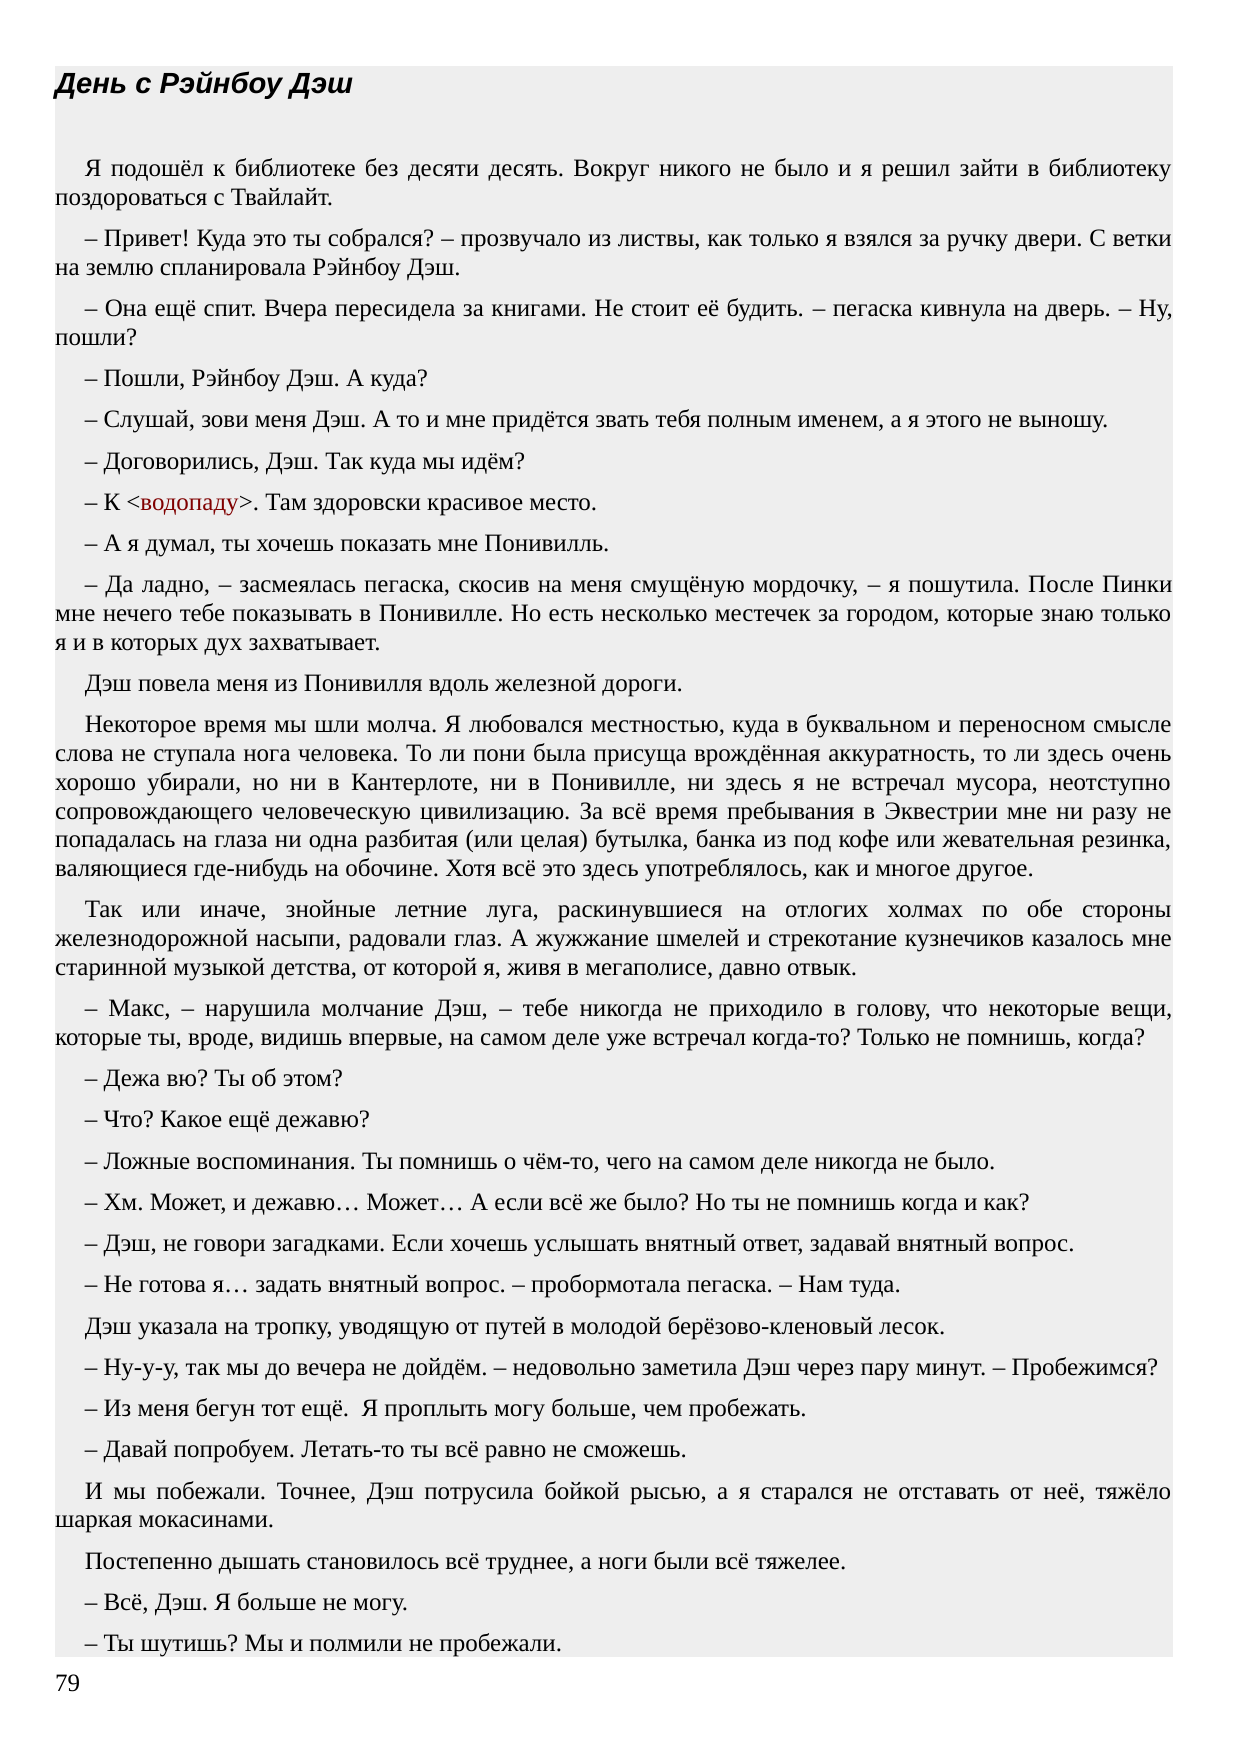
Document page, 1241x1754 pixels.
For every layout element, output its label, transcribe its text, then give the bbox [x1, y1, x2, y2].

text – Макс, – нарушила молчание Дэш, – тебе никогда не приходило в голову, что некоторые вещи, которые ты, вроде, видишь впервые, на самом деле уже встречал когда-то? Только не помнишь, когда? [55, 993, 1173, 1051]
text – Ложные воспоминания. Ты помнишь о чём-то, чего на самом деле никогда не было. [55, 1146, 1173, 1174]
text – Ну-у-у, так мы до вечера не дойдём. – недовольно заметила Дэш через пару минут. – Пробежимся? [55, 1352, 1173, 1381]
text – Всё, Дэш. Я больше не могу. [55, 1587, 1173, 1616]
text Дэш повела меня из Понивилля вдоль железной дороги. [55, 668, 1173, 697]
text – Она ещё спит. Вчера пересидела за книгами. Не стоит её будить. – пегаска кивнула на дверь. – Ну, пошли? [55, 293, 1173, 351]
text – К <водопаду>. Там здоровски красивое место. [55, 487, 1173, 516]
text – Дежа вю? Ты об этом? [55, 1063, 1173, 1092]
text – Давай попробуем. Летать-то ты всё равно не сможешь. [55, 1434, 1173, 1463]
text – Ты шутишь? Мы и полмили не пробежали. [55, 1628, 1173, 1657]
text – Слушай, зови меня Дэш. А то и мне придётся звать тебя полным именем, а я этого не выношу. [55, 404, 1173, 433]
text Постепенно дышать становилось всё труднее, а ноги были всё тяжелее. [55, 1546, 1173, 1574]
text – А я думал, ты хочешь показать мне Понивилль. [55, 528, 1173, 557]
text – Договорились, Дэш. Так куда мы идём? [55, 446, 1173, 474]
text – Дэш, не говори загадками. Если хочешь услышать внятный ответ, задавай внятный вопрос. [55, 1228, 1173, 1257]
text – Пошли, Рэйнбоу Дэш. А куда? [55, 363, 1173, 392]
text Дэш указала на тропку, уводящую от путей в молодой берёзово-кленовый лесок. [55, 1311, 1173, 1339]
text – Не готова я… задать внятный вопрос. – пробормотала пегаска. – Нам туда. [55, 1269, 1173, 1298]
text – Привет! Куда это ты собрался? – прозвучало из листвы, как только я взялся за ручку двери. С ветки на землю спланировала Рэйнбоу Дэш. [55, 223, 1173, 281]
text Я подошёл к библиотеке без десяти десять. Вокруг никого не было и я решил зайти в библиотеку поздороваться с Твайлайт. [55, 153, 1173, 211]
subtitle День с Рэйнбоу Дэш [55, 66, 1173, 99]
text – Да ладно, – засмеялась пегаска, скосив на меня смущёную мордочку, – я пошутила. После Пинки мне нечего тебе показывать в Понивилле. Но есть несколько местечек за городом, которые знаю только я и в которых дух захватывает. [55, 569, 1173, 656]
text Некоторое время мы шли молча. Я любовался местностью, куда в буквальном и переносном смысле слова не ступала нога человека. То ли пони была присуща врождённая аккуратность, то ли здесь очень хорошо убирали, но ни в Кантерлоте, ни в Понивилле, ни здесь я не встречал мусора, неотступно сопровождающего человеческую цивилизацию. За всё время пребывания в Эквестрии мне ни разу не попадалась на глаза ни одна разбитая (или целая) бутылка, банка из под кофе или жевательная резинка, валяющиеся где-нибудь на обочине. Хотя всё это здесь употреблялось, как и многое другое. [55, 709, 1173, 882]
text И мы побежали. Точнее, Дэш потрусила бойкой рысью, а я старался не отставать от неё, тяжёло шаркая мокасинами. [55, 1476, 1173, 1533]
text – Хм. Может, и дежавю… Может… А если всё же было? Но ты не помнишь когда и как? [55, 1187, 1173, 1216]
text Так или иначе, знойные летние луга, раскинувшиеся на отлогих холмах по обе стороны железнодорожной насыпи, радовали глаз. А жужжание шмелей и стрекотание кузнечиков казалось мне старинной музыкой детства, от которой я, живя в мегаполисе, давно отвык. [55, 894, 1173, 981]
text – Что? Какое ещё дежавю? [55, 1104, 1173, 1133]
text – Из меня бегун тот ещё. Я проплыть могу больше, чем пробежать. [55, 1393, 1173, 1422]
